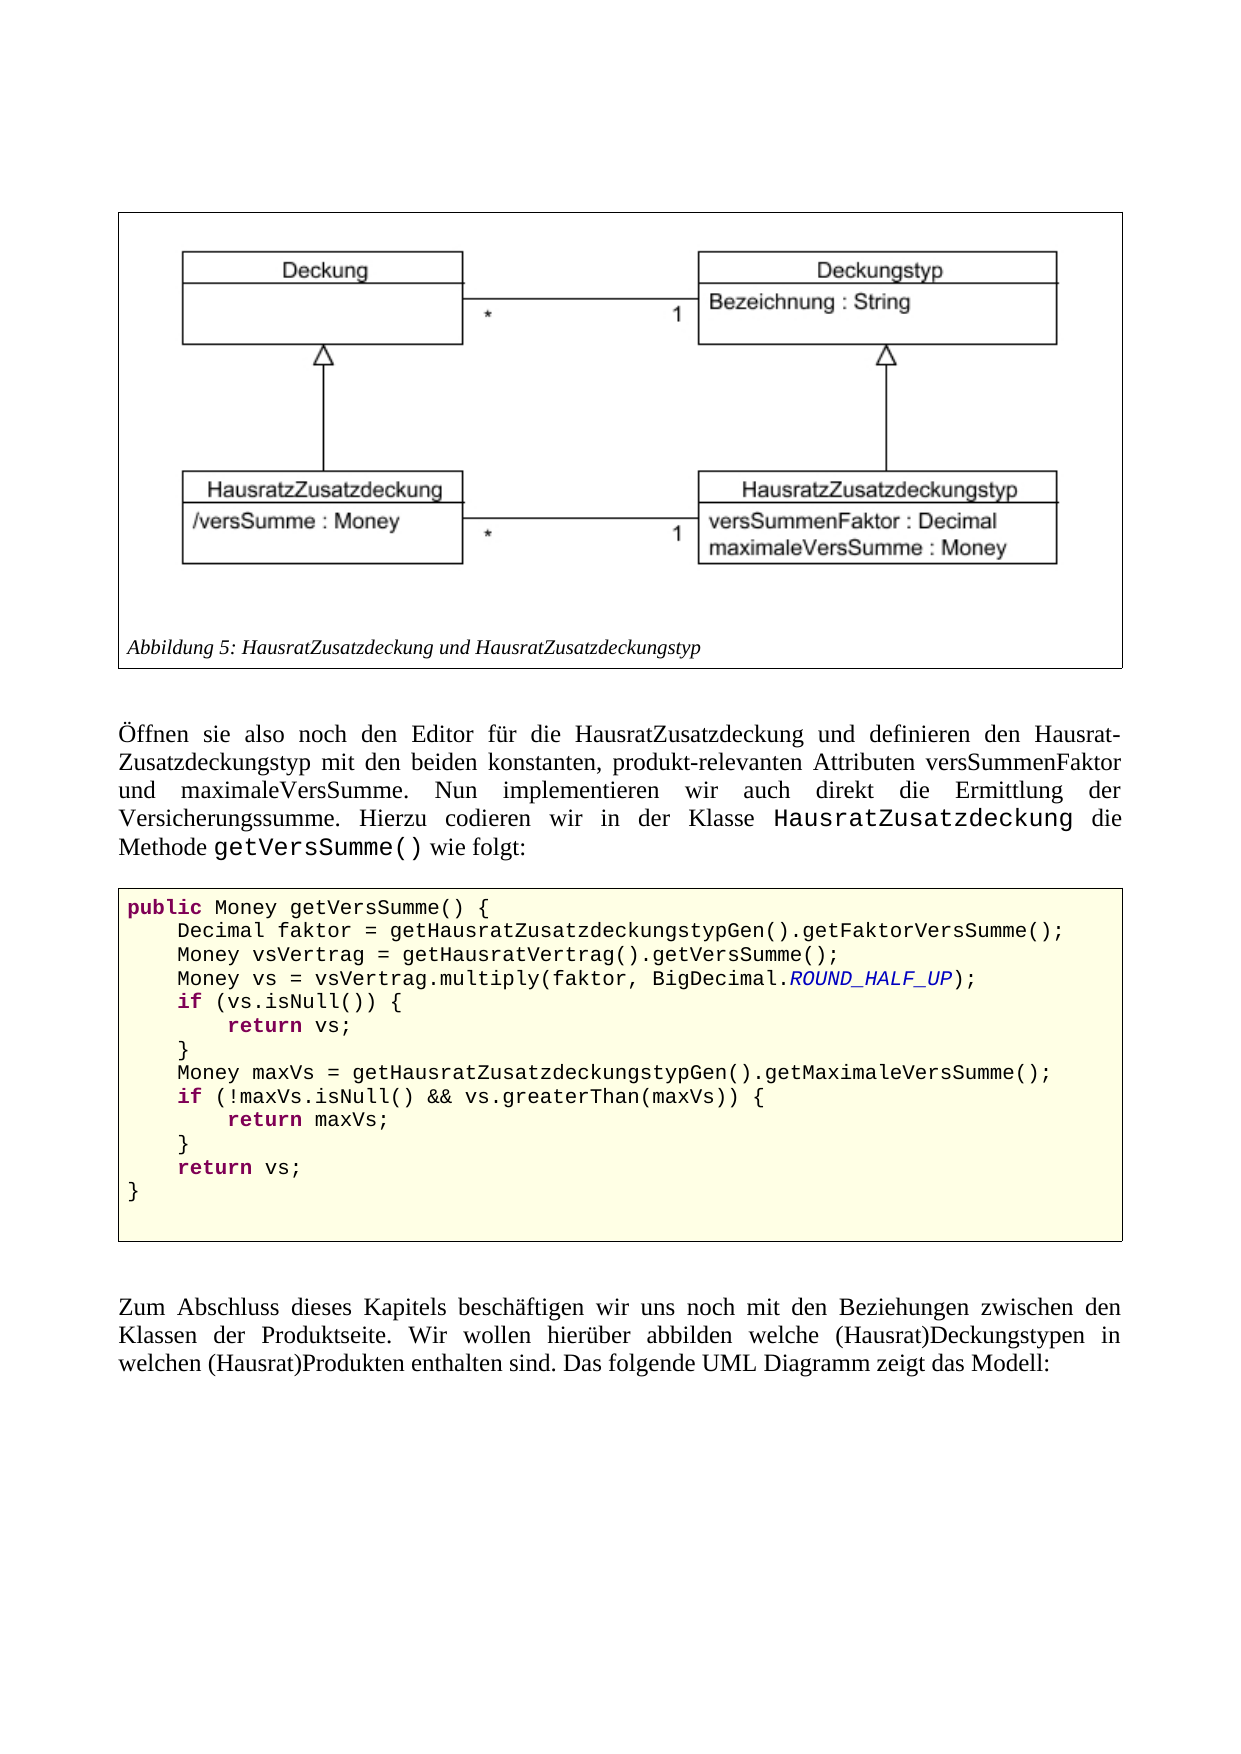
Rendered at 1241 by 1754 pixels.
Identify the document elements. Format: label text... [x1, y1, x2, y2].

text Money vsVertrag = getHausratVertrag().getVersSumme(); [127, 944, 1113, 968]
text Money maxVs = getHausratZusatzdeckungstypGen().getMaximaleVersSumme(); [127, 1062, 1113, 1086]
text } [127, 1180, 1113, 1204]
text return maxVs; [127, 1109, 1113, 1133]
text return vs; [127, 1015, 1113, 1038]
text } [127, 1038, 1113, 1062]
text Money vs = vsVertrag.multiply(faktor, BigDecimal.ROUND_HALF_UP); [127, 968, 1113, 991]
text if (vs.isNull()) { [127, 991, 1113, 1015]
text return vs; [127, 1157, 1113, 1180]
text Öffnen sie also noch den Editor für die HausratZusatzdeckung und definieren den Hausrat-Zusatzdeckungstyp mit den beiden konstanten, produkt-relevanten Attributen versSummenFaktor und maximaleVersSumme. Nun implementieren wir auch direkt die Ermittlung der Versicherungssumme. Hierzu codieren wir in der Klasse HausratZusatzdeckung die Methode getVersSumme() wie folgt: [118, 721, 1122, 863]
text Abbildung 5: HausratZusatzdeckung und HausratZusatzdeckungstyp [127, 636, 1113, 659]
text Zum Abschluss dieses Kapitels beschäftigen wir uns noch mit den Beziehungen zwischen den Klassen der Produktseite. Wir wollen hierüber abbilden welche (Hausrat)Deckungstypen in welchen (Hausrat)Produkten enthalten sind. Das folgende UML Diagramm zeigt das Modell: [118, 1293, 1122, 1377]
picture [151, 220, 1089, 596]
text if (!maxVs.isNull() && vs.greaterThan(maxVs)) { [127, 1086, 1113, 1109]
text } [127, 1133, 1113, 1157]
text Decimal faktor = getHausratZusatzdeckungstypGen().getFaktorVersSumme(); [127, 920, 1113, 944]
text public Money getVersSumme() { [127, 897, 1113, 920]
